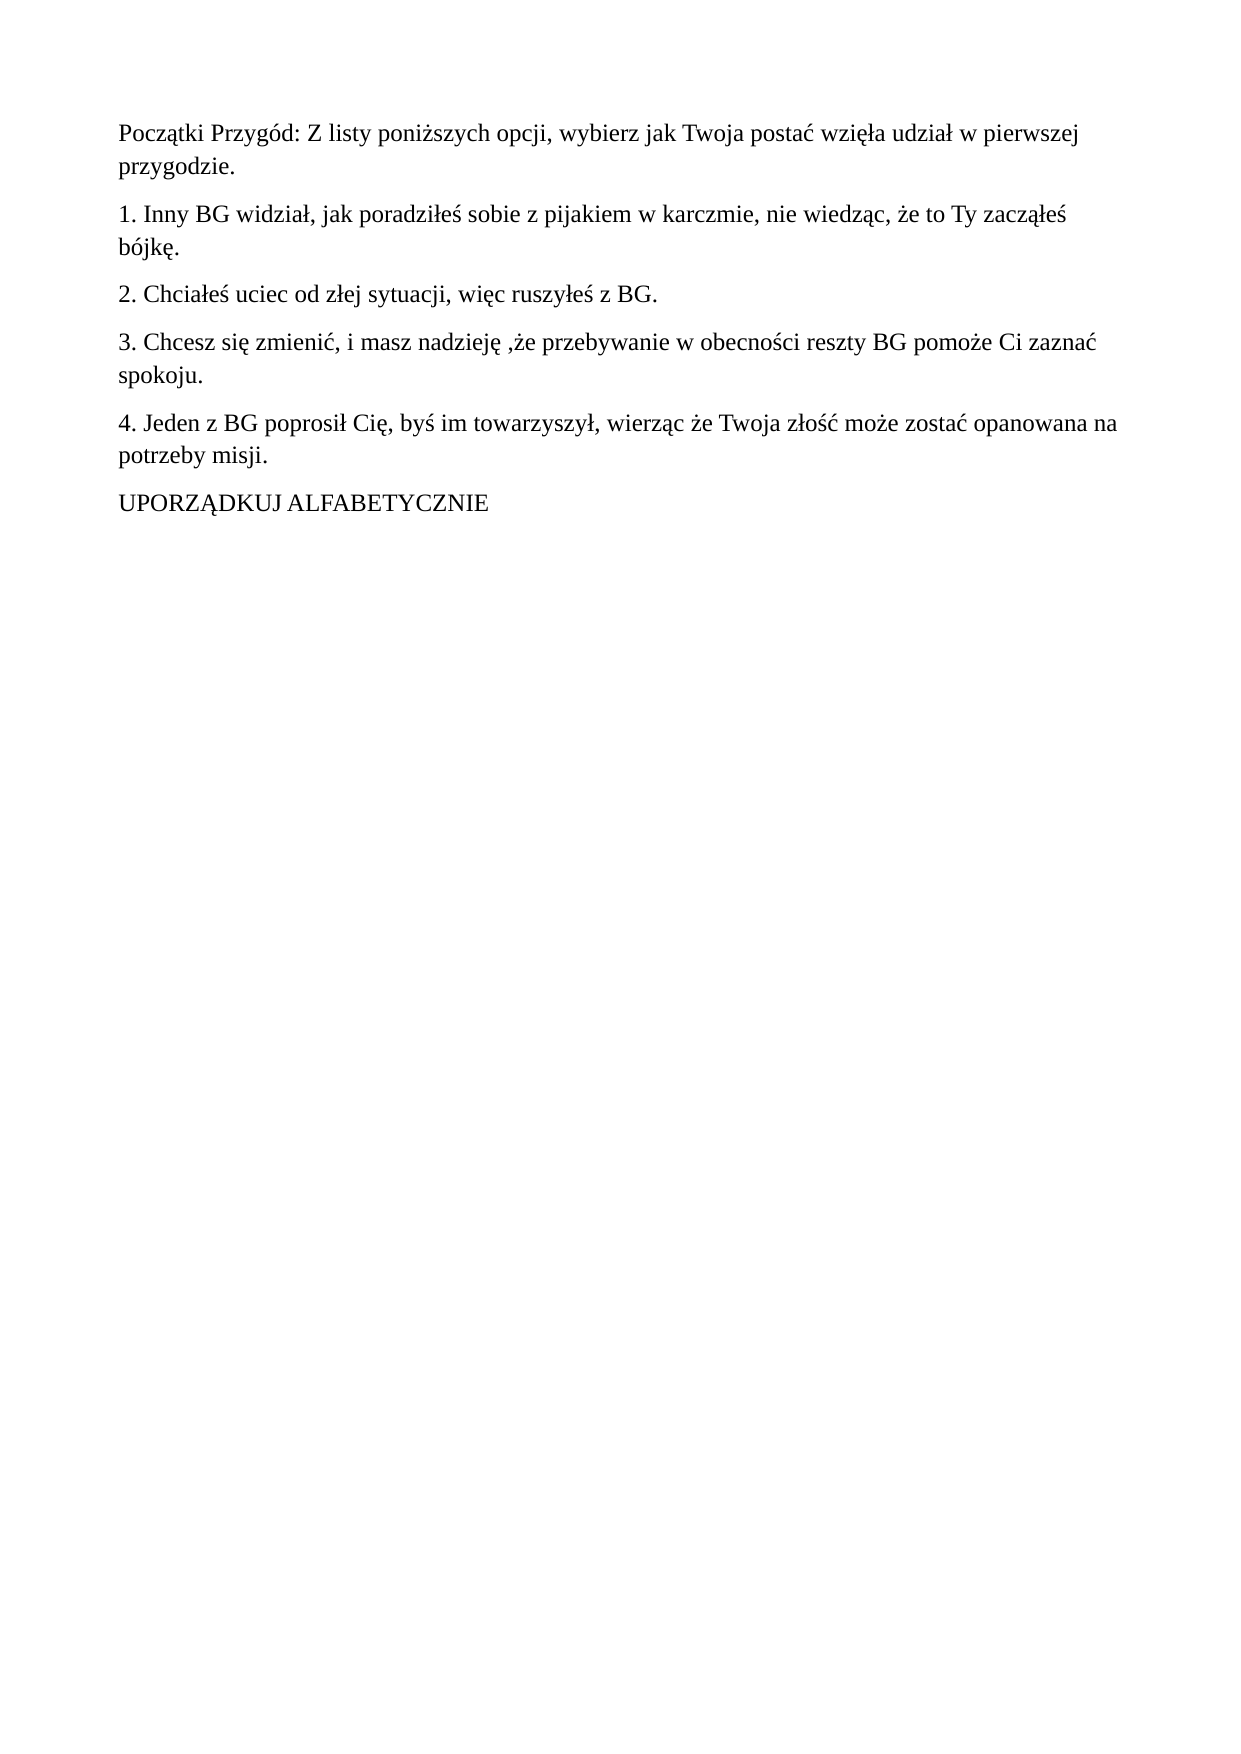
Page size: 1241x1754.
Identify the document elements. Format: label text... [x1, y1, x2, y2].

text 1. Inny BG widział, jak poradziłeś sobie z pijakiem w karczmie, nie wiedząc, że to Ty zacząłeś bójkę. [118, 199, 1122, 261]
text 4. Jeden z BG poprosił Cię, byś im towarzyszył, wierząc że Twoja złość może zostać opanowana na potrzeby misji. [118, 408, 1122, 469]
text 3. Chcesz się zmienić, i masz nadzieję ,że przebywanie w obecności reszty BG pomoże Ci zaznać spokoju. [118, 327, 1122, 389]
text 2. Chciałeś uciec od złej sytuacji, więc ruszyłeś z BG. [118, 279, 1122, 308]
text Początki Przygód: Z listy poniższych opcji, wybierz jak Twoja postać wzięła udział w pierwszej przygodzie. [118, 118, 1122, 180]
text UPORZĄDKUJ ALFABETYCZNIE [118, 488, 1122, 517]
